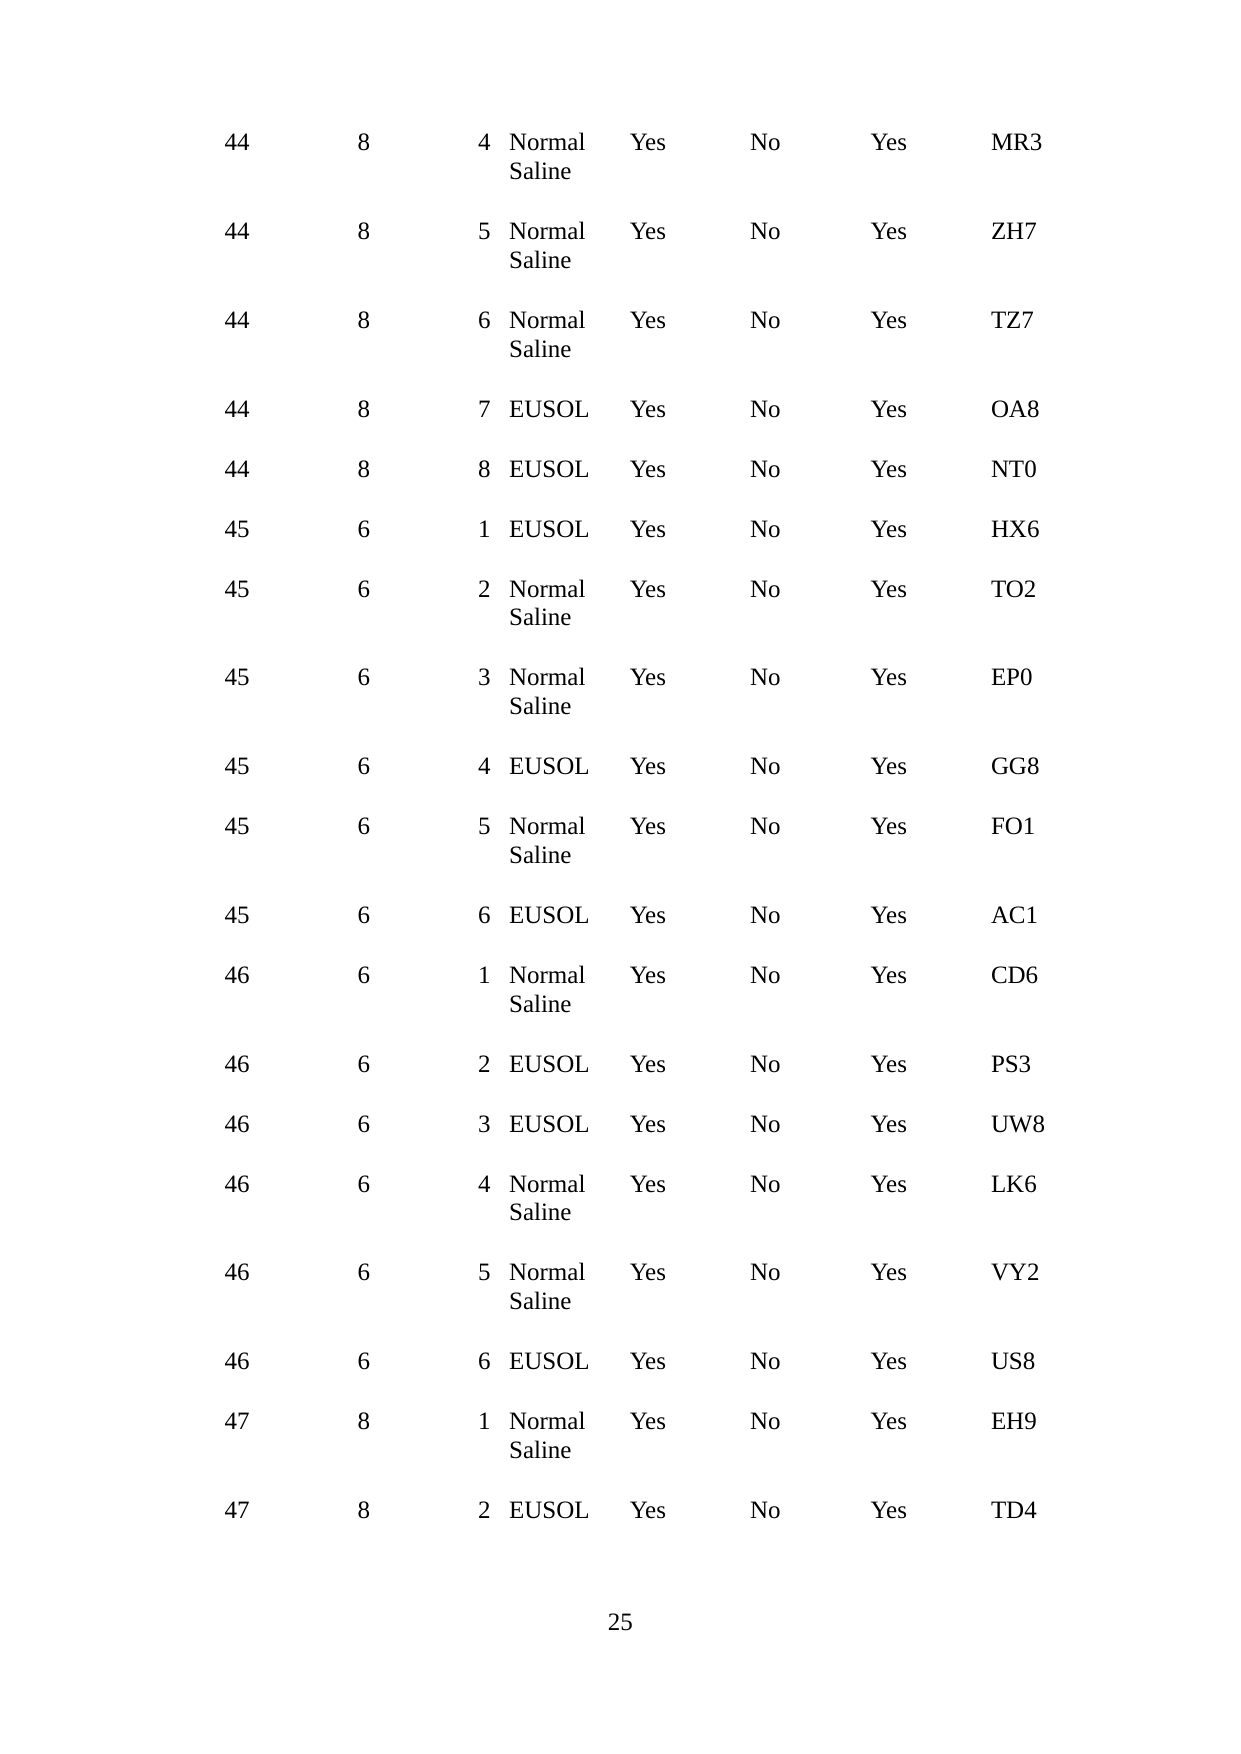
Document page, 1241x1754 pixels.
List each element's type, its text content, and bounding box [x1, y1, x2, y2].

table_cell 5 [379, 1248, 499, 1337]
table_cell VY2 [981, 1248, 1102, 1337]
table_cell GG8 [981, 742, 1102, 802]
table_cell 6 [259, 564, 379, 653]
table_cell 46 [138, 951, 259, 1039]
table_cell Yes [620, 504, 741, 564]
table_cell EP0 [981, 653, 1102, 742]
table_cell 46 [138, 1248, 259, 1337]
table_cell 2 [379, 1039, 499, 1099]
table_cell No [741, 653, 861, 742]
table_cell 8 [259, 296, 379, 384]
table_cell 7 [379, 384, 499, 444]
table_cell Yes [620, 653, 741, 742]
table_cell EUSOL [500, 504, 620, 564]
table_cell EUSOL [500, 891, 620, 951]
table_cell CD6 [981, 951, 1102, 1039]
table_cell 46 [138, 1099, 259, 1159]
table_cell 6 [259, 802, 379, 891]
table_cell Yes [861, 1039, 981, 1099]
table_cell Yes [861, 1486, 981, 1546]
table_cell No [741, 1159, 861, 1248]
table_cell Yes [861, 951, 981, 1039]
table_cell 4 [379, 742, 499, 802]
table_cell FO1 [981, 802, 1102, 891]
table_cell 44 [138, 384, 259, 444]
table_cell No [741, 951, 861, 1039]
table_cell Yes [620, 1337, 741, 1397]
table_cell 46 [138, 1039, 259, 1099]
table_cell 8 [259, 118, 379, 207]
table_cell 45 [138, 564, 259, 653]
table_cell Yes [861, 207, 981, 296]
table_cell LK6 [981, 1159, 1102, 1248]
table_cell EUSOL [500, 1039, 620, 1099]
table_cell Yes [861, 504, 981, 564]
table_cell EUSOL [500, 384, 620, 444]
table_cell No [741, 1337, 861, 1397]
table_cell 4 [379, 118, 499, 207]
table_cell Yes [861, 1248, 981, 1337]
table_cell Yes [620, 564, 741, 653]
table_cell Yes [861, 891, 981, 951]
table_cell 45 [138, 653, 259, 742]
table_cell Normal Saline [500, 802, 620, 891]
table_cell Normal Saline [500, 1159, 620, 1248]
table_cell 8 [379, 444, 499, 504]
table_cell 45 [138, 742, 259, 802]
table_cell Normal Saline [500, 1248, 620, 1337]
table_cell Yes [861, 1397, 981, 1486]
table_cell 47 [138, 1397, 259, 1486]
table_cell EH9 [981, 1397, 1102, 1486]
table_cell Yes [861, 444, 981, 504]
table_cell 46 [138, 1337, 259, 1397]
table_cell Yes [861, 653, 981, 742]
table_cell Yes [620, 1486, 741, 1546]
table_cell Yes [620, 891, 741, 951]
table_cell NT0 [981, 444, 1102, 504]
table_cell Yes [620, 1039, 741, 1099]
table_cell 1 [379, 504, 499, 564]
table_cell Yes [861, 118, 981, 207]
table_cell Yes [620, 207, 741, 296]
table_cell 45 [138, 504, 259, 564]
table_cell 6 [259, 742, 379, 802]
table_cell 5 [379, 802, 499, 891]
table_cell Yes [861, 384, 981, 444]
table_cell 6 [259, 1248, 379, 1337]
table_cell 6 [259, 1099, 379, 1159]
table_cell 45 [138, 891, 259, 951]
table_cell 3 [379, 653, 499, 742]
table_cell HX6 [981, 504, 1102, 564]
table_cell 1 [379, 1397, 499, 1486]
table_cell 6 [259, 1039, 379, 1099]
table_cell 46 [138, 1159, 259, 1248]
table_cell No [741, 444, 861, 504]
table_cell Normal Saline [500, 1397, 620, 1486]
table_cell 5 [379, 207, 499, 296]
table_cell 6 [379, 296, 499, 384]
table_cell 8 [259, 384, 379, 444]
table_cell ZH7 [981, 207, 1102, 296]
table_cell Yes [620, 118, 741, 207]
table_cell US8 [981, 1337, 1102, 1397]
table_cell Yes [620, 1248, 741, 1337]
table_cell No [741, 564, 861, 653]
table_cell Yes [620, 802, 741, 891]
table_cell 4 [379, 1159, 499, 1248]
table_cell EUSOL [500, 742, 620, 802]
table_cell No [741, 742, 861, 802]
table_cell 44 [138, 444, 259, 504]
table_cell 6 [259, 1159, 379, 1248]
table_cell 6 [259, 653, 379, 742]
table_cell 47 [138, 1486, 259, 1546]
table_cell Yes [620, 444, 741, 504]
table_cell 3 [379, 1099, 499, 1159]
table_cell No [741, 1486, 861, 1546]
table_cell Normal Saline [500, 118, 620, 207]
table_cell 2 [379, 564, 499, 653]
table_cell No [741, 207, 861, 296]
table_cell 44 [138, 118, 259, 207]
table_cell EUSOL [500, 1099, 620, 1159]
table_cell Yes [620, 384, 741, 444]
table_cell AC1 [981, 891, 1102, 951]
table_cell EUSOL [500, 444, 620, 504]
table_cell MR3 [981, 118, 1102, 207]
table_cell Normal Saline [500, 564, 620, 653]
table_cell No [741, 1099, 861, 1159]
table_cell EUSOL [500, 1486, 620, 1546]
table_cell 8 [259, 444, 379, 504]
table_cell Yes [620, 951, 741, 1039]
table_cell No [741, 1039, 861, 1099]
table_cell 8 [259, 1486, 379, 1546]
table_cell 6 [259, 951, 379, 1039]
table_cell No [741, 1248, 861, 1337]
table_cell Yes [620, 296, 741, 384]
table_cell 44 [138, 207, 259, 296]
table_cell 44 [138, 296, 259, 384]
table_cell 8 [259, 207, 379, 296]
table_cell 45 [138, 802, 259, 891]
table_cell TD4 [981, 1486, 1102, 1546]
table_cell Normal Saline [500, 951, 620, 1039]
table_cell OA8 [981, 384, 1102, 444]
table_cell No [741, 504, 861, 564]
table_cell Yes [861, 742, 981, 802]
table_cell Yes [620, 1397, 741, 1486]
table_cell 8 [259, 1397, 379, 1486]
table_cell 6 [259, 504, 379, 564]
table_cell 6 [379, 891, 499, 951]
table_cell Yes [861, 1337, 981, 1397]
table_cell No [741, 802, 861, 891]
table_cell No [741, 891, 861, 951]
table_cell 6 [379, 1337, 499, 1397]
table_cell UW8 [981, 1099, 1102, 1159]
table_cell Yes [620, 1159, 741, 1248]
table_cell TZ7 [981, 296, 1102, 384]
table_cell Yes [861, 1099, 981, 1159]
table_cell Yes [861, 296, 981, 384]
table_cell 2 [379, 1486, 499, 1546]
table_cell 6 [259, 1337, 379, 1397]
table_cell Yes [861, 1159, 981, 1248]
table_cell Yes [620, 1099, 741, 1159]
table_cell No [741, 384, 861, 444]
table_cell Yes [861, 564, 981, 653]
table_cell Yes [861, 802, 981, 891]
table_cell No [741, 1397, 861, 1486]
table_cell TO2 [981, 564, 1102, 653]
table_cell Normal Saline [500, 207, 620, 296]
table_cell No [741, 118, 861, 207]
table_cell 6 [259, 891, 379, 951]
table_cell Normal Saline [500, 296, 620, 384]
table_cell EUSOL [500, 1337, 620, 1397]
table_cell Normal Saline [500, 653, 620, 742]
table_cell 1 [379, 951, 499, 1039]
table_cell Yes [620, 742, 741, 802]
table_cell No [741, 296, 861, 384]
table_cell PS3 [981, 1039, 1102, 1099]
